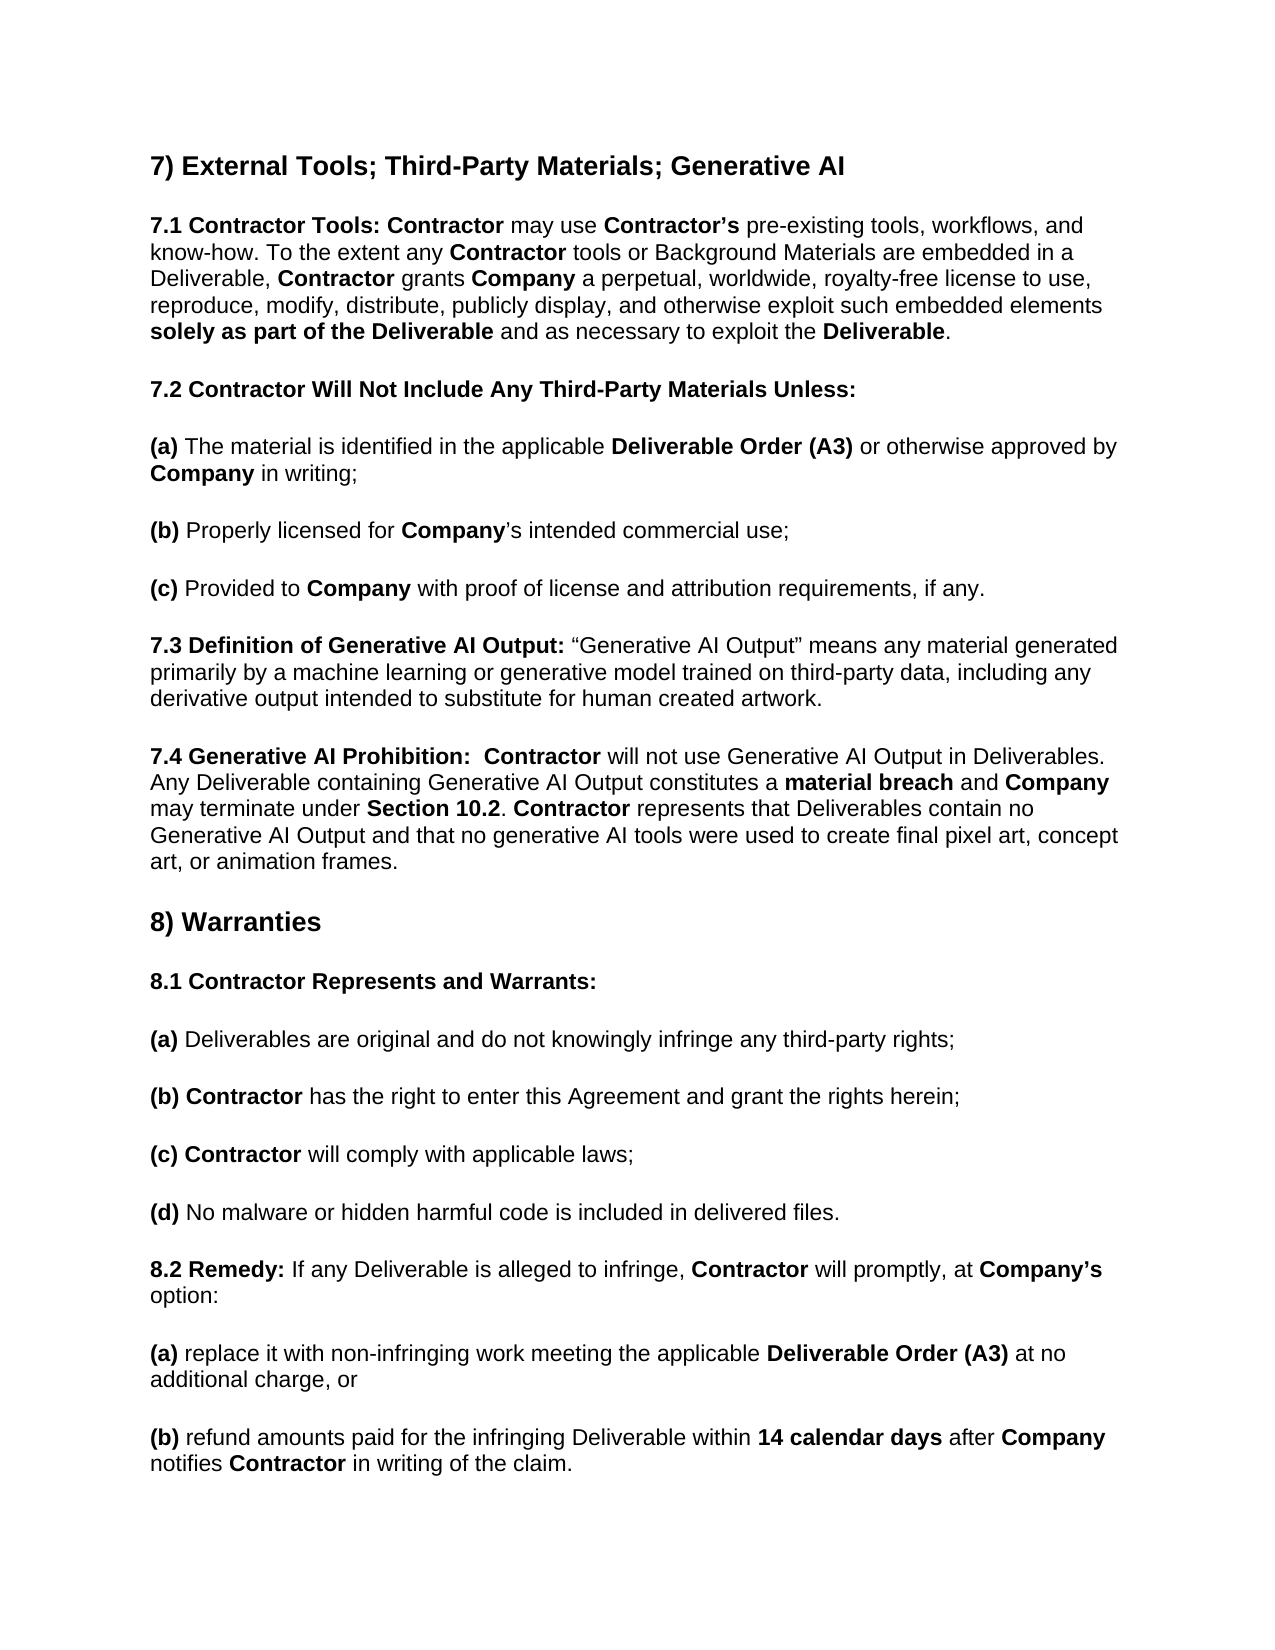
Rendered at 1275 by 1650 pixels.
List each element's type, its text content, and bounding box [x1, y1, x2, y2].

text (b) Properly licensed for Company’s intended commercial use; [150, 517, 1125, 543]
text (c) Contractor will comply with applicable laws; [150, 1141, 1125, 1167]
text (a) replace it with non-infringing work meeting the applicable Deliverable Order (A3) at no additional charge, or [150, 1340, 1125, 1393]
text 8.2 Remedy: If any Deliverable is alleged to infringe, Contractor will promptly, at Company’s option: [150, 1256, 1125, 1309]
text (a) The material is identified in the applicable Deliverable Order (A3) or otherwise approved by Company in writing; [150, 433, 1125, 486]
subtitle 8) Warranties [150, 906, 1125, 937]
text 7.4 Generative AI Prohibition: Contractor will not use Generative AI Output in Deliverables. Any Deliverable containing Generative AI Output constitutes a material breach and Company may terminate under Section 10.2. Contractor represents that Deliverables contain no Generative AI Output and that no generative AI tools were used to create final pixel art, concept art, or animation frames. [150, 743, 1125, 874]
text 7.1 Contractor Tools: Contractor may use Contractor’s pre-existing tools, workflows, and know-how. To the extent any Contractor tools or Background Materials are embedded in a Deliverable, Contractor grants Company a perpetual, worldwide, royalty-free license to use, reproduce, modify, distribute, publicly display, and otherwise exploit such embedded elements solely as part of the Deliverable and as necessary to exploit the Deliverable. [150, 212, 1125, 344]
subtitle 7) External Tools; Third-Party Materials; Generative AI [150, 150, 1125, 181]
text (d) No malware or hidden harmful code is included in delivered files. [150, 1198, 1125, 1225]
text 8.1 Contractor Represents and Warrants: [150, 968, 1125, 994]
text (c) Provided to Company with proof of license and attribution requirements, if any. [150, 575, 1125, 601]
text (a) Deliverables are original and do not knowingly infringe any third-party rights; [150, 1026, 1125, 1052]
text 7.2 Contractor Will Not Include Any Third-Party Materials Unless: [150, 376, 1125, 402]
text (b) Contractor has the right to enter this Agreement and grant the rights herein; [150, 1083, 1125, 1110]
text 7.3 Definition of Generative AI Output: “Generative AI Output” means any material generated primarily by a machine learning or generative model trained on third-party data, including any derivative output intended to substitute for human created artwork. [150, 632, 1125, 711]
text (b) refund amounts paid for the infringing Deliverable within 14 calendar days after Company notifies Contractor in writing of the claim. [150, 1424, 1125, 1477]
